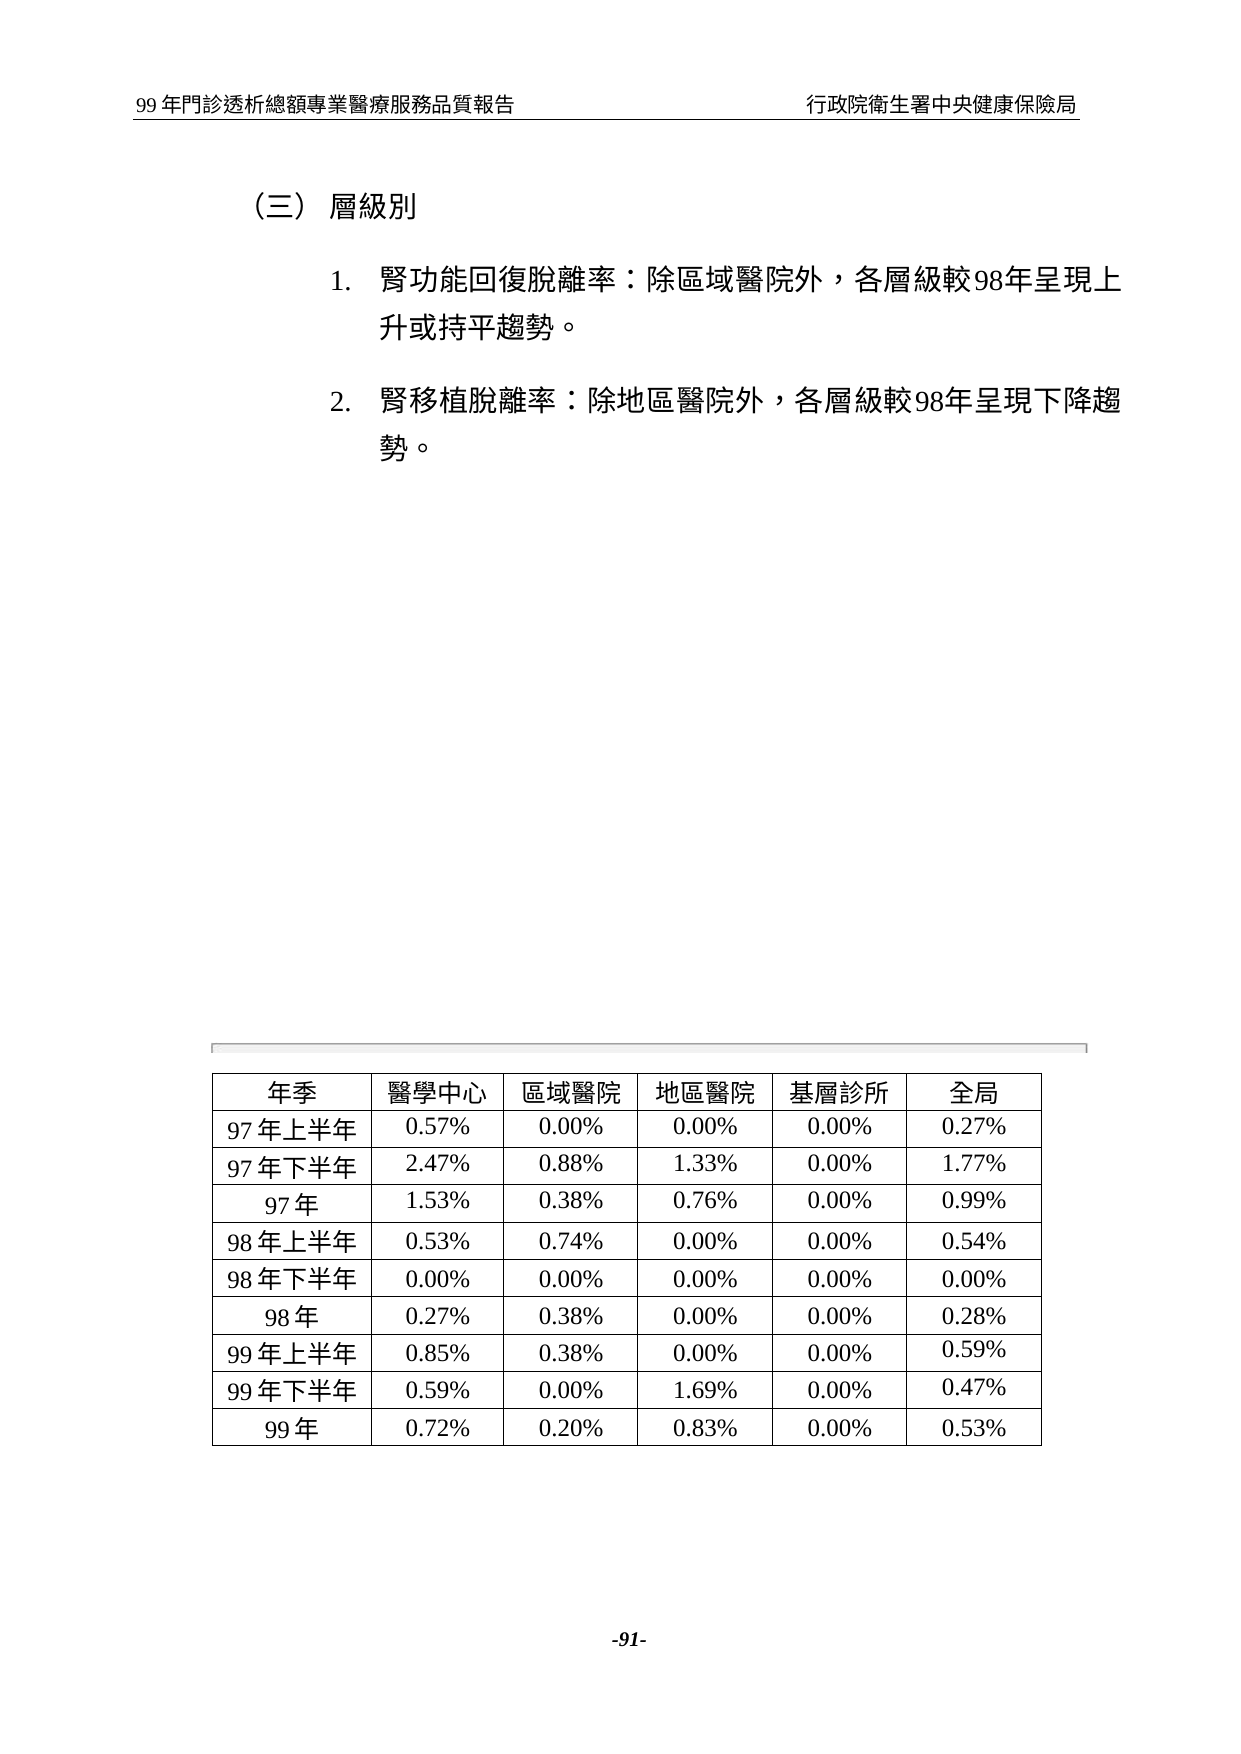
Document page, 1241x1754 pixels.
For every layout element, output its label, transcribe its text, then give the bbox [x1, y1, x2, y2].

table_cell 0.00% [638, 1335, 772, 1371]
table_cell 0.00% [638, 1111, 772, 1147]
table_cell 0.20% [504, 1409, 637, 1445]
table_cell 0.00% [638, 1223, 772, 1259]
table_cell 98年 [213, 1297, 371, 1333]
table_cell 0.47% [907, 1372, 1041, 1408]
table_cell 2.47% [372, 1148, 503, 1184]
table_cell 0.00% [638, 1260, 772, 1296]
table_cell 0.53% [372, 1223, 503, 1259]
table_cell 1.53% [372, 1185, 503, 1222]
table_cell 0.72% [372, 1409, 503, 1445]
table_cell 0.00% [773, 1223, 906, 1259]
table_cell 1.69% [638, 1372, 772, 1408]
table_cell 0.00% [638, 1297, 772, 1333]
table_cell 0.00% [504, 1260, 637, 1296]
table_cell 0.00% [907, 1260, 1041, 1296]
table_cell 99年 [213, 1409, 371, 1445]
table_header 區域醫院 [504, 1074, 637, 1110]
table_cell 0.00% [773, 1335, 906, 1371]
table_cell 97年 [213, 1185, 371, 1222]
table_cell 1.33% [638, 1148, 772, 1184]
table_header 醫學中心 [372, 1074, 503, 1110]
table_cell 0.00% [504, 1111, 637, 1147]
table_cell 0.00% [773, 1372, 906, 1408]
table_cell 0.99% [907, 1185, 1041, 1222]
table_header 地區醫院 [638, 1074, 772, 1110]
table_cell 0.83% [638, 1409, 772, 1445]
table_cell 0.27% [907, 1111, 1041, 1147]
table_cell 0.88% [504, 1148, 637, 1184]
picture [211, 1042, 1089, 1053]
list 腎功能回復脫離率：除區域醫院外，各層級較98年呈現上升或持平趨勢。 [329, 252, 1122, 348]
table_cell 0.38% [504, 1185, 637, 1222]
table_cell 0.00% [372, 1260, 503, 1296]
table_cell 0.00% [504, 1372, 637, 1408]
table_cell 99年下半年 [213, 1372, 371, 1408]
table_cell 0.59% [372, 1372, 503, 1408]
table_cell 0.28% [907, 1297, 1041, 1333]
table_cell 0.54% [907, 1223, 1041, 1259]
table_cell 0.74% [504, 1223, 637, 1259]
table_cell 0.00% [773, 1297, 906, 1333]
table_cell 0.27% [372, 1297, 503, 1333]
table_cell 0.00% [773, 1148, 906, 1184]
table_cell 97年下半年 [213, 1148, 371, 1184]
table_cell 0.85% [372, 1335, 503, 1371]
table_cell 0.38% [504, 1297, 637, 1333]
table_header 基層診所 [773, 1074, 906, 1110]
table_cell 0.38% [504, 1335, 637, 1371]
table_cell 98年上半年 [213, 1223, 371, 1259]
table_cell 0.00% [773, 1111, 906, 1147]
table_cell 1.77% [907, 1148, 1041, 1184]
table_cell 0.00% [773, 1185, 906, 1222]
table_cell 97年上半年 [213, 1111, 371, 1147]
table_header 全局 [907, 1074, 1041, 1110]
table_header 年季 [213, 1074, 371, 1110]
list 腎移植脫離率：除地區醫院外，各層級較98年呈現下降趨勢。 [329, 373, 1122, 469]
list 層級別 [236, 179, 1122, 227]
table_cell 98年下半年 [213, 1260, 371, 1296]
table_cell 0.76% [638, 1185, 772, 1222]
table_cell 0.57% [372, 1111, 503, 1147]
table_cell 0.00% [773, 1260, 906, 1296]
table_cell 99年上半年 [213, 1335, 371, 1371]
table_cell 0.00% [773, 1409, 906, 1445]
table_cell 0.53% [907, 1409, 1041, 1445]
table_cell 0.59% [907, 1335, 1041, 1371]
